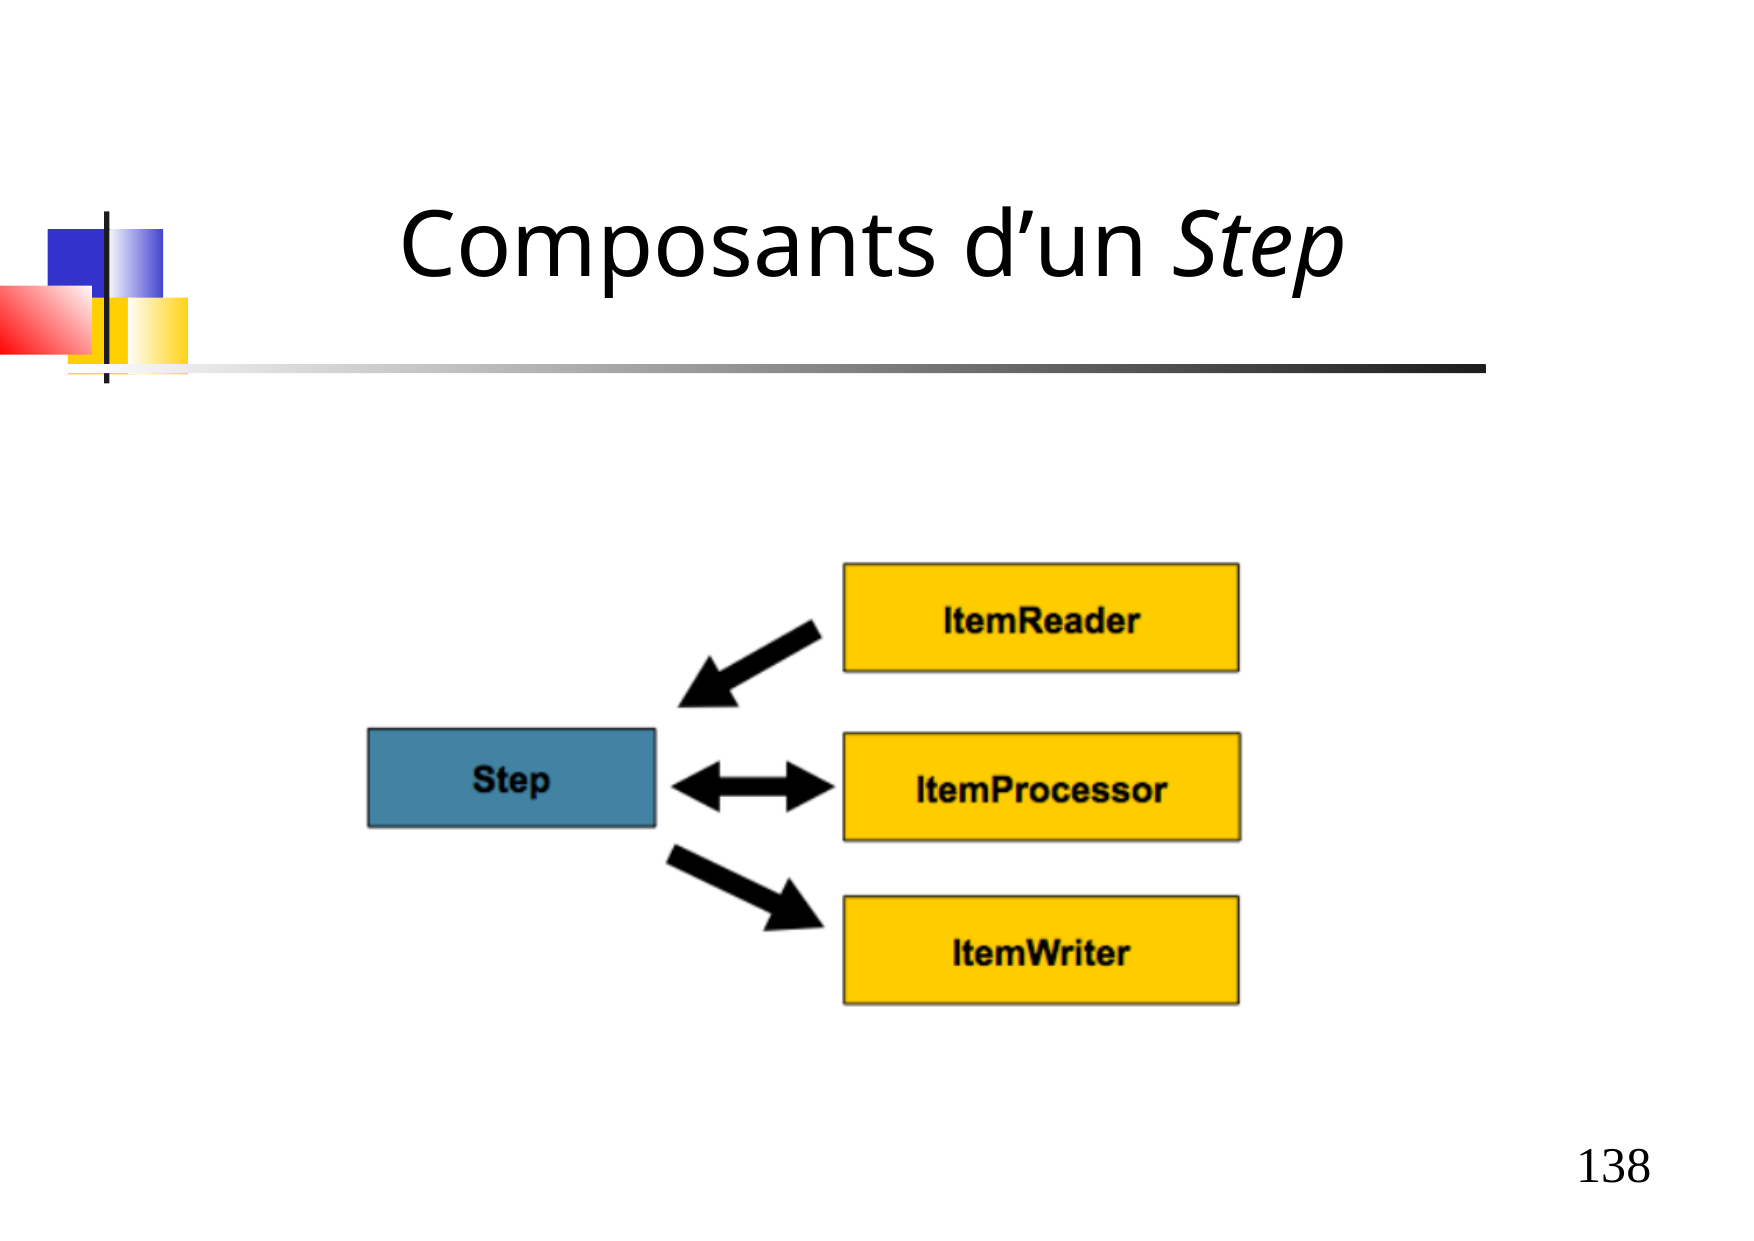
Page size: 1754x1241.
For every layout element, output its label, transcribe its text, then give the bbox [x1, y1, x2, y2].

title Composants d’un Step [179, 139, 1567, 351]
picture [306, 506, 1354, 1060]
